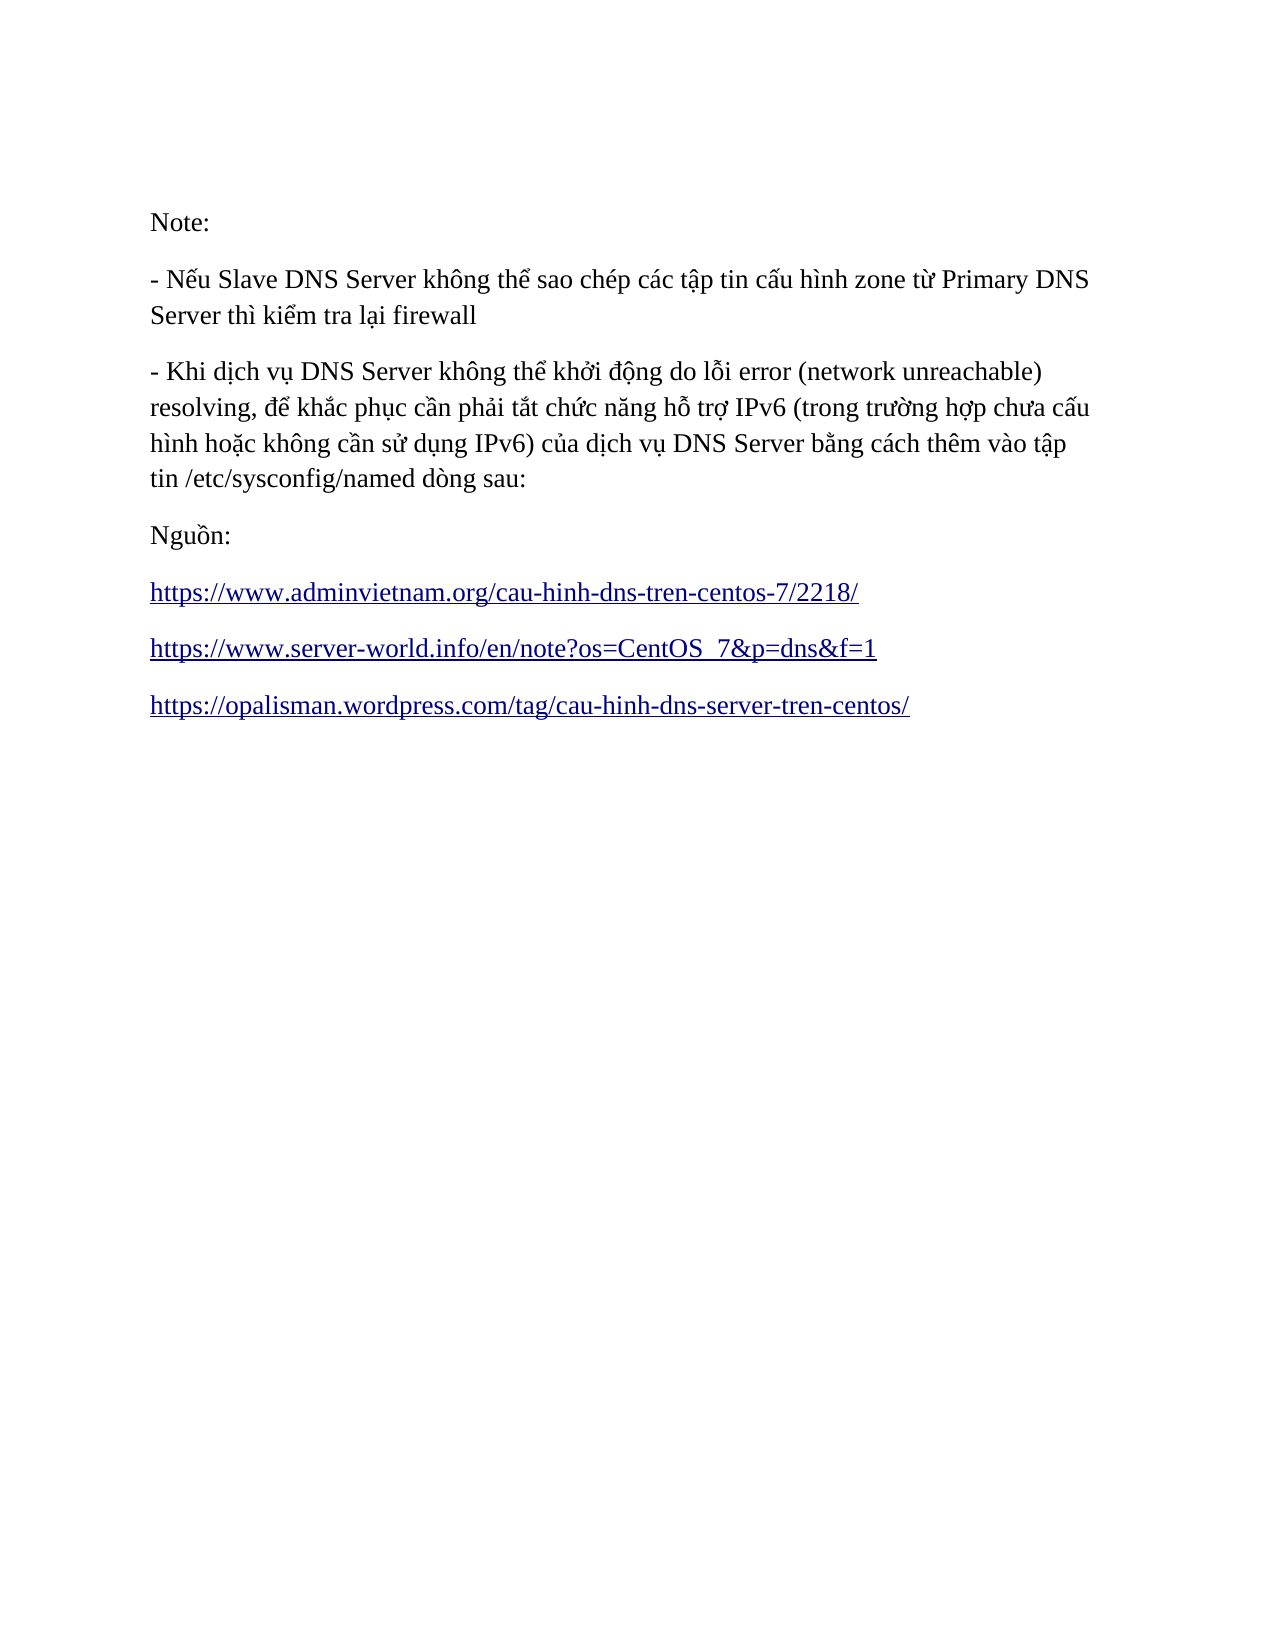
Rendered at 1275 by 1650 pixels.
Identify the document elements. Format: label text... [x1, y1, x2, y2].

text Nguồn: [150, 519, 1125, 550]
text - Khi dịch vụ DNS Server không thể khởi động do lỗi error (network unreachable) resolving, để khắc phục cần phải tắt chức năng hỗ trợ IPv6 (trong trường hợp chưa cấu hình hoặc không cần sử dụng IPv6) của dịch vụ DNS Server bằng cách thêm vào tập tin /etc/sysconfig/named dòng sau: [150, 355, 1125, 494]
text Note: [150, 207, 1125, 238]
text - Nếu Slave DNS Server không thể sao chép các tập tin cấu hình zone từ Primary DNS Server thì kiểm tra lại firewall [150, 263, 1125, 330]
text https://opalisman.wordpress.com/tag/cau-hinh-dns-server-tren-centos/ [150, 689, 1125, 720]
text https://www.adminvietnam.org/cau-hinh-dns-tren-centos-7/2218/ [150, 576, 1125, 607]
text https://www.server-world.info/en/note?os=CentOS_7&p=dns&f=1 [150, 632, 1125, 663]
